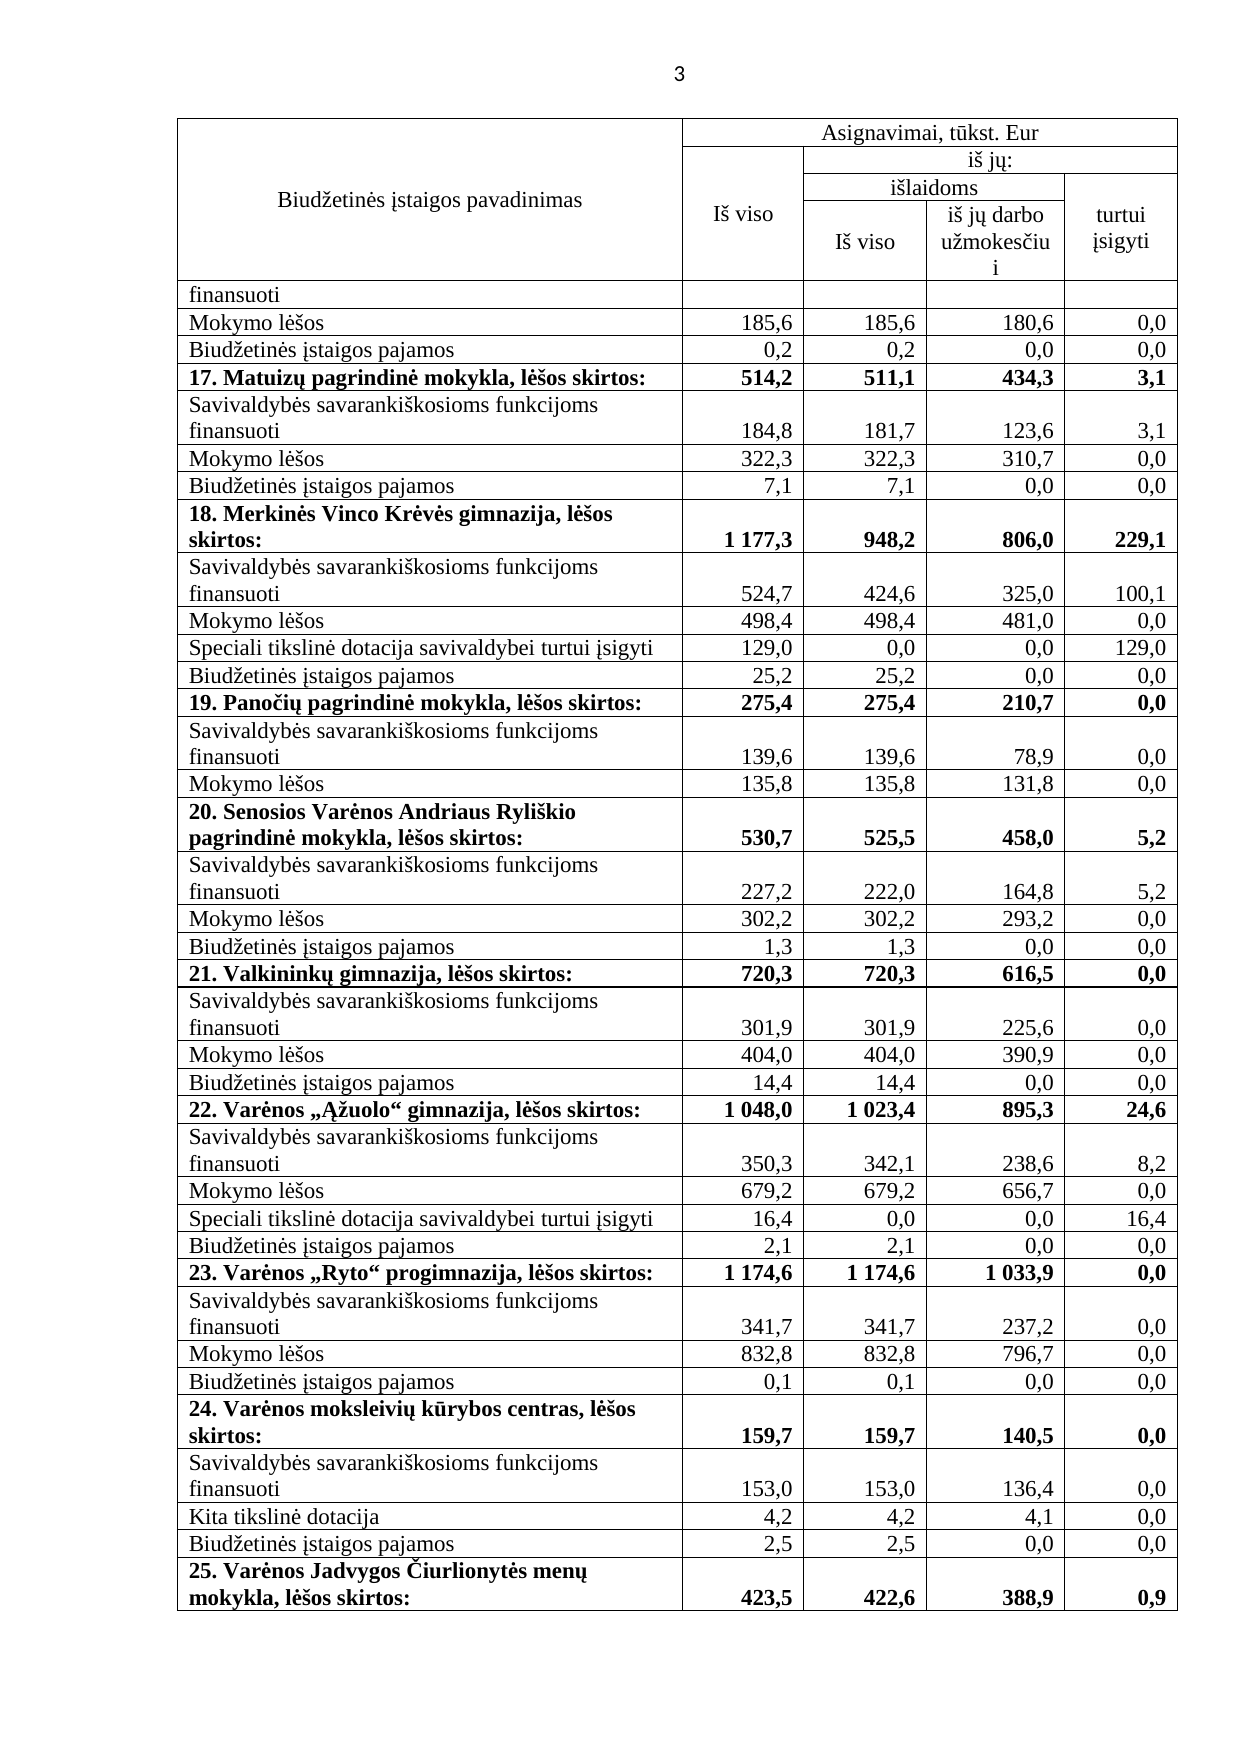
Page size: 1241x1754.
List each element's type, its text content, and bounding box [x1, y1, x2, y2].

table_cell 1,3 [683, 933, 803, 959]
table_cell 14,4 [683, 1069, 803, 1095]
table_cell 498,4 [804, 607, 926, 633]
table_cell 720,3 [683, 960, 803, 986]
table_cell 322,3 [804, 445, 926, 471]
table_cell Mokymo lėšos [178, 309, 682, 335]
table_cell 350,3 [683, 1124, 803, 1176]
table_cell 832,8 [683, 1341, 803, 1367]
table_cell [1065, 281, 1177, 308]
table_cell 0,0 [927, 635, 1064, 661]
table_cell Kita tikslinė dotacija [178, 1503, 682, 1529]
table_cell 100,1 [1065, 553, 1177, 606]
table_cell Mokymo lėšos [178, 445, 682, 471]
table_cell Biudžetinės įstaigos pajamos [178, 662, 682, 688]
table_cell 796,7 [927, 1341, 1064, 1367]
table_cell 423,5 [683, 1558, 803, 1610]
table_cell Savivaldybės savarankiškosioms funkcijoms finansuoti [178, 988, 682, 1040]
table_cell 0,0 [1065, 1449, 1177, 1502]
table_cell 322,3 [683, 445, 803, 471]
table_cell Iš viso [683, 147, 803, 280]
table_cell Biudžetinės įstaigos pajamos [178, 1232, 682, 1258]
table_cell 0,0 [1065, 770, 1177, 797]
table_cell 0,0 [804, 1205, 926, 1231]
table_cell 3,1 [1065, 364, 1177, 390]
table_cell 458,0 [927, 798, 1064, 851]
table_cell [683, 281, 803, 308]
table_cell 1 023,4 [804, 1096, 926, 1122]
table_cell 129,0 [683, 635, 803, 661]
table_cell 153,0 [683, 1449, 803, 1502]
table_cell 25,2 [683, 662, 803, 688]
table_cell 275,4 [683, 689, 803, 716]
table_cell Mokymo lėšos [178, 1341, 682, 1367]
table_cell 530,7 [683, 798, 803, 851]
table_cell 679,2 [683, 1177, 803, 1203]
table_cell 22. Varėnos „Ąžuolo“ gimnazija, lėšos skirtos: [178, 1096, 682, 1122]
table_cell Mokymo lėšos [178, 1041, 682, 1068]
table_cell 19. Panočių pagrindinė mokykla, lėšos skirtos: [178, 689, 682, 716]
table_cell Biudžetinės įstaigos pajamos [178, 1530, 682, 1557]
table_cell 806,0 [927, 500, 1064, 552]
table_cell 238,6 [927, 1124, 1064, 1176]
table_cell 0,0 [927, 1232, 1064, 1258]
table_cell 185,6 [804, 309, 926, 335]
table_cell 229,1 [1065, 500, 1177, 552]
table_cell 293,2 [927, 905, 1064, 932]
table_cell 140,5 [927, 1395, 1064, 1448]
table_cell 16,4 [683, 1205, 803, 1231]
table_cell 227,2 [683, 852, 803, 904]
table_cell 23. Varėnos „Ryto“ progimnazija, lėšos skirtos: [178, 1259, 682, 1286]
table_cell Speciali tikslinė dotacija savivaldybei turtui įsigyti [178, 635, 682, 661]
table_cell 424,6 [804, 553, 926, 606]
table_cell 895,3 [927, 1096, 1064, 1122]
table_cell 131,8 [927, 770, 1064, 797]
table_cell 225,6 [927, 988, 1064, 1040]
table_cell 525,5 [804, 798, 926, 851]
table_cell 159,7 [683, 1395, 803, 1448]
table_cell 1 048,0 [683, 1096, 803, 1122]
table_cell 5,2 [1065, 798, 1177, 851]
table_cell 0,2 [804, 336, 926, 363]
table_cell 0,0 [1065, 717, 1177, 769]
table_cell 222,0 [804, 852, 926, 904]
table_cell 184,8 [683, 391, 803, 444]
table_cell 135,8 [683, 770, 803, 797]
table_cell Savivaldybės savarankiškosioms funkcijoms finansuoti [178, 1287, 682, 1339]
table_cell 325,0 [927, 553, 1064, 606]
table_cell Savivaldybės savarankiškosioms funkcijoms finansuoti [178, 1449, 682, 1502]
table_cell iš jų: [804, 147, 1177, 173]
table_cell 832,8 [804, 1341, 926, 1367]
table_cell Savivaldybės savarankiškosioms funkcijoms finansuoti [178, 553, 682, 606]
table_cell 524,7 [683, 553, 803, 606]
table_cell Savivaldybės savarankiškosioms funkcijoms finansuoti [178, 1124, 682, 1176]
table_cell 2,1 [804, 1232, 926, 1258]
table_cell 404,0 [804, 1041, 926, 1068]
table_cell 24,6 [1065, 1096, 1177, 1122]
table_cell 139,6 [804, 717, 926, 769]
table_cell 390,9 [927, 1041, 1064, 1068]
table_header Biudžetinės įstaigos pavadinimas [178, 119, 682, 280]
table_cell 514,2 [683, 364, 803, 390]
table_cell Biudžetinės įstaigos pajamos [178, 472, 682, 498]
table_cell Biudžetinės įstaigos pajamos [178, 336, 682, 363]
table_cell 0,0 [1065, 905, 1177, 932]
table_cell 0,0 [927, 1368, 1064, 1394]
table_cell 310,7 [927, 445, 1064, 471]
table_cell 0,0 [927, 1205, 1064, 1231]
table_cell 24. Varėnos moksleivių kūrybos centras, lėšos skirtos: [178, 1395, 682, 1448]
table_cell 4,2 [804, 1503, 926, 1529]
table_cell 302,2 [804, 905, 926, 932]
table_cell 301,9 [804, 988, 926, 1040]
table_cell išlaidoms [804, 174, 1064, 200]
table_cell 1 174,6 [804, 1259, 926, 1286]
table_cell 0,0 [804, 635, 926, 661]
table_cell Savivaldybės savarankiškosioms funkcijoms finansuoti [178, 391, 682, 444]
table_cell 8,2 [1065, 1124, 1177, 1176]
table_cell 0,0 [1065, 1395, 1177, 1448]
table_cell 135,8 [804, 770, 926, 797]
table_cell 422,6 [804, 1558, 926, 1610]
table_cell 7,1 [683, 472, 803, 498]
table_cell 4,2 [683, 1503, 803, 1529]
table_cell 0,1 [683, 1368, 803, 1394]
table_cell 0,0 [1065, 988, 1177, 1040]
table_cell 5,2 [1065, 852, 1177, 904]
table_cell 25,2 [804, 662, 926, 688]
table_cell [804, 281, 926, 308]
table_cell 164,8 [927, 852, 1064, 904]
table_cell 237,2 [927, 1287, 1064, 1339]
table_cell 679,2 [804, 1177, 926, 1203]
table_cell 0,0 [1065, 1503, 1177, 1529]
table_cell 0,0 [1065, 960, 1177, 986]
table_cell 0,0 [927, 662, 1064, 688]
table_cell 0,0 [1065, 1232, 1177, 1258]
table_cell 388,9 [927, 1558, 1064, 1610]
table_cell 616,5 [927, 960, 1064, 986]
table_cell Speciali tikslinė dotacija savivaldybei turtui įsigyti [178, 1205, 682, 1231]
table_cell 1 033,9 [927, 1259, 1064, 1286]
table_cell 0,1 [804, 1368, 926, 1394]
table_cell 0,0 [1065, 336, 1177, 363]
table_cell 434,3 [927, 364, 1064, 390]
table_cell iš jų darbo užmokesčiui [927, 201, 1064, 280]
table_cell 341,7 [804, 1287, 926, 1339]
table_cell 948,2 [804, 500, 926, 552]
table_cell 0,0 [1065, 472, 1177, 498]
table_cell 2,1 [683, 1232, 803, 1258]
table_cell 511,1 [804, 364, 926, 390]
table_cell 153,0 [804, 1449, 926, 1502]
table_cell Biudžetinės įstaigos pajamos [178, 1368, 682, 1394]
table_cell 139,6 [683, 717, 803, 769]
table_cell 481,0 [927, 607, 1064, 633]
table_cell 16,4 [1065, 1205, 1177, 1231]
table_cell Mokymo lėšos [178, 770, 682, 797]
table_cell Mokymo lėšos [178, 905, 682, 932]
table_cell 1 174,6 [683, 1259, 803, 1286]
table_cell 0,0 [1065, 1341, 1177, 1367]
table_cell 0,0 [1065, 445, 1177, 471]
table_cell 78,9 [927, 717, 1064, 769]
table_cell 301,9 [683, 988, 803, 1040]
table_cell 341,7 [683, 1287, 803, 1339]
table_cell 0,0 [927, 1530, 1064, 1557]
table_cell 0,0 [1065, 689, 1177, 716]
table_cell 0,0 [927, 933, 1064, 959]
table_cell 720,3 [804, 960, 926, 986]
table_cell 0,0 [1065, 1177, 1177, 1203]
table_cell 0,0 [1065, 1287, 1177, 1339]
table_cell 4,1 [927, 1503, 1064, 1529]
table_cell 0,0 [1065, 1069, 1177, 1095]
table_cell 0,0 [1065, 1368, 1177, 1394]
table_cell Iš viso [804, 201, 926, 280]
table_cell Biudžetinės įstaigos pajamos [178, 933, 682, 959]
table_cell 0,9 [1065, 1558, 1177, 1610]
table_cell 0,0 [927, 472, 1064, 498]
table_cell 3,1 [1065, 391, 1177, 444]
table_cell 1 177,3 [683, 500, 803, 552]
table_cell 2,5 [683, 1530, 803, 1557]
table_header Asignavimai, tūkst. Eur [683, 119, 1177, 146]
table_cell Biudžetinės įstaigos pajamos [178, 1069, 682, 1095]
table_cell 159,7 [804, 1395, 926, 1448]
table_cell 656,7 [927, 1177, 1064, 1203]
table_cell 275,4 [804, 689, 926, 716]
table_cell 25. Varėnos Jadvygos Čiurlionytės menų mokykla, lėšos skirtos: [178, 1558, 682, 1610]
table_cell 17. Matuizų pagrindinė mokykla, lėšos skirtos: [178, 364, 682, 390]
table_cell 0,2 [683, 336, 803, 363]
table_cell 129,0 [1065, 635, 1177, 661]
table_cell 0,0 [927, 336, 1064, 363]
table_cell 14,4 [804, 1069, 926, 1095]
table_cell 20. Senosios Varėnos Andriaus Ryliškio pagrindinė mokykla, lėšos skirtos: [178, 798, 682, 851]
table_cell Mokymo lėšos [178, 607, 682, 633]
table_cell 0,0 [1065, 662, 1177, 688]
table_cell 181,7 [804, 391, 926, 444]
table_cell 136,4 [927, 1449, 1064, 1502]
table_cell 1,3 [804, 933, 926, 959]
table_cell [927, 281, 1064, 308]
table_cell 185,6 [683, 309, 803, 335]
table_cell 0,0 [927, 1069, 1064, 1095]
table_cell 0,0 [1065, 1041, 1177, 1068]
table_cell 404,0 [683, 1041, 803, 1068]
table_cell 302,2 [683, 905, 803, 932]
table_cell 0,0 [1065, 1530, 1177, 1557]
table_cell Savivaldybės savarankiškosioms funkcijoms finansuoti [178, 717, 682, 769]
table_cell 210,7 [927, 689, 1064, 716]
table_cell 0,0 [1065, 933, 1177, 959]
table_cell Mokymo lėšos [178, 1177, 682, 1203]
table_cell finansuoti [178, 281, 682, 308]
table_cell 180,6 [927, 309, 1064, 335]
table_cell turtui įsigyti [1065, 174, 1177, 280]
table_cell 21. Valkininkų gimnazija, lėšos skirtos: [178, 960, 682, 986]
table_cell 0,0 [1065, 1259, 1177, 1286]
table_cell 2,5 [804, 1530, 926, 1557]
table_cell 0,0 [1065, 309, 1177, 335]
table_cell Savivaldybės savarankiškosioms funkcijoms finansuoti [178, 852, 682, 904]
table_cell 0,0 [1065, 607, 1177, 633]
table_cell 123,6 [927, 391, 1064, 444]
table_cell 18. Merkinės Vinco Krėvės gimnazija, lėšos skirtos: [178, 500, 682, 552]
table_cell 498,4 [683, 607, 803, 633]
table_cell 7,1 [804, 472, 926, 498]
table_cell 342,1 [804, 1124, 926, 1176]
